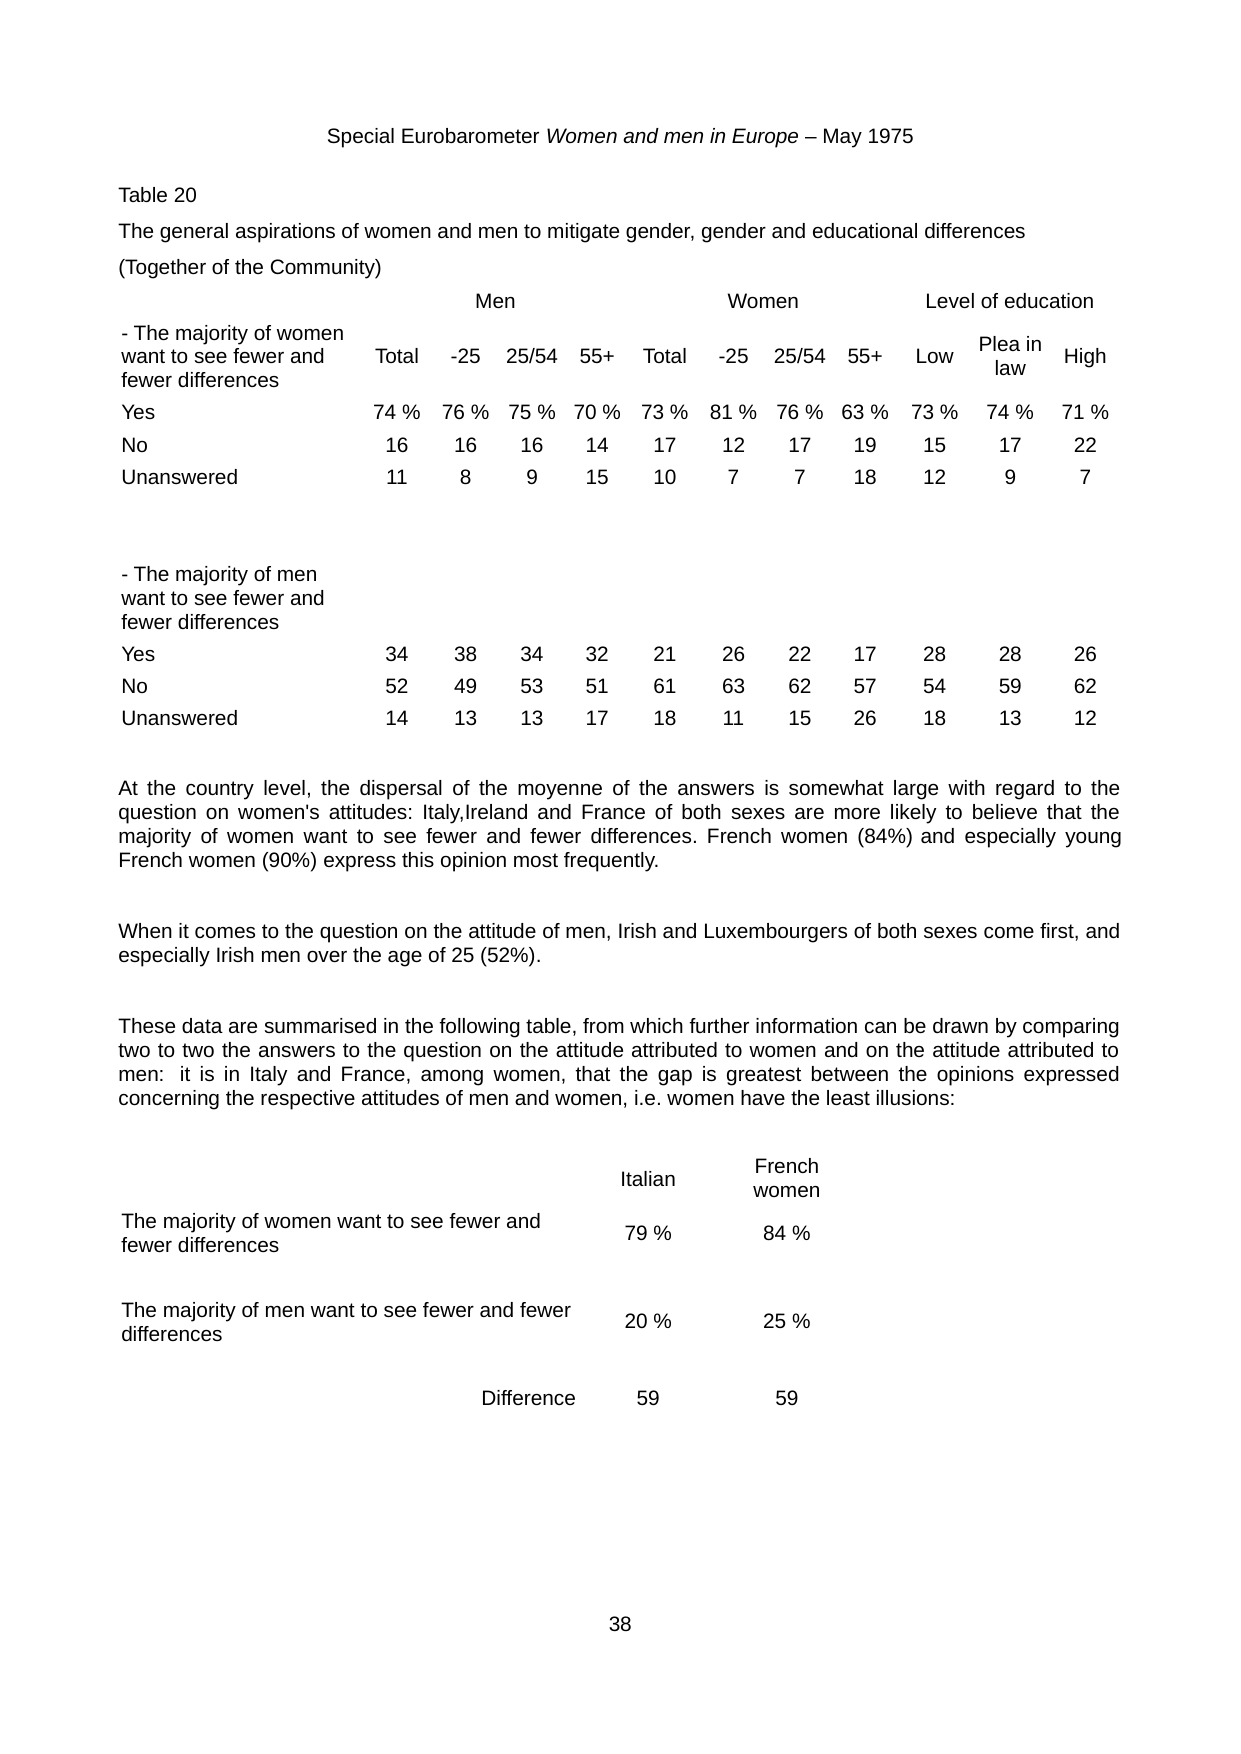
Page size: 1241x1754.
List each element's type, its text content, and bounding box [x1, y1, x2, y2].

table_cell 55+ [565, 317, 629, 396]
table_cell [579, 1261, 717, 1293]
table_header Women [629, 284, 897, 317]
table_cell 38 [432, 637, 499, 669]
table_cell 74 % [361, 396, 432, 428]
table_cell Yes [118, 396, 361, 428]
table_cell 59 [579, 1382, 717, 1414]
table_cell 79 % [579, 1205, 717, 1261]
table_cell 14 [565, 428, 629, 461]
table_cell [361, 526, 432, 558]
table_cell The majority of men want to see fewer and fewer differences [118, 1294, 579, 1349]
table_cell 84 % [717, 1205, 856, 1261]
table_cell 19 [833, 428, 897, 461]
table_cell 63 % [833, 396, 897, 428]
table_cell Low [897, 317, 972, 396]
table_cell -25 [432, 317, 499, 396]
table_cell 9 [972, 461, 1048, 493]
table_cell 70 % [565, 396, 629, 428]
table_cell - The majority of men want to see fewer and fewer differences [118, 558, 361, 637]
table_cell 13 [972, 702, 1048, 734]
table_cell 54 [897, 670, 972, 702]
table_cell 7 [767, 461, 833, 493]
table_cell 28 [897, 637, 972, 669]
table_cell 17 [833, 637, 897, 669]
table_cell [1048, 526, 1122, 558]
table_cell 17 [565, 702, 629, 734]
table_cell 62 [1048, 670, 1122, 702]
table_cell 10 [629, 461, 700, 493]
table_cell [833, 558, 897, 637]
table_cell [499, 558, 565, 637]
table_cell 26 [833, 702, 897, 734]
table_cell [700, 558, 767, 637]
table_cell [629, 493, 700, 526]
table_cell 81 % [700, 396, 767, 428]
table_cell [432, 493, 499, 526]
table_cell Plea in law [972, 317, 1048, 396]
table_cell 62 [767, 670, 833, 702]
table_cell 18 [897, 702, 972, 734]
table_header [118, 284, 361, 317]
table_cell [1048, 493, 1122, 526]
table_cell Unanswered [118, 702, 361, 734]
table_cell 25/54 [767, 317, 833, 396]
text The general aspirations of women and men to mitigate gender, gender and educational differences [118, 219, 1122, 243]
table_cell [565, 493, 629, 526]
table_cell [700, 526, 767, 558]
table_cell 49 [432, 670, 499, 702]
table_cell 59 [972, 670, 1048, 702]
table_cell 11 [361, 461, 432, 493]
table_cell 17 [629, 428, 700, 461]
table_cell 12 [1048, 702, 1122, 734]
table_cell High [1048, 317, 1122, 396]
table_header Italian [579, 1151, 717, 1205]
table_cell [972, 526, 1048, 558]
table_cell 63 [700, 670, 767, 702]
table_cell 73 % [629, 396, 700, 428]
table_cell 61 [629, 670, 700, 702]
table_cell 16 [361, 428, 432, 461]
table_cell 53 [499, 670, 565, 702]
table_cell 12 [700, 428, 767, 461]
table_cell [972, 558, 1048, 637]
table_cell 75 % [499, 396, 565, 428]
table_cell 18 [833, 461, 897, 493]
table_cell [717, 1349, 856, 1382]
text Table 20 [118, 183, 1122, 207]
table_cell Total [629, 317, 700, 396]
table_cell 15 [767, 702, 833, 734]
table_cell 8 [432, 461, 499, 493]
table_cell [897, 493, 972, 526]
table_cell 74 % [972, 396, 1048, 428]
table_cell 17 [972, 428, 1048, 461]
table_cell The majority of women want to see fewer and fewer differences [118, 1205, 579, 1261]
table_cell [118, 1349, 579, 1382]
table_cell 34 [361, 637, 432, 669]
table_cell 13 [499, 702, 565, 734]
table_cell 22 [1048, 428, 1122, 461]
table_cell [717, 1261, 856, 1293]
table_cell [972, 493, 1048, 526]
table_cell 21 [629, 637, 700, 669]
table_cell 22 [767, 637, 833, 669]
table_cell [833, 526, 897, 558]
table_cell 59 [717, 1382, 856, 1414]
table_cell [629, 526, 700, 558]
table_cell 9 [499, 461, 565, 493]
table_cell [767, 526, 833, 558]
table_cell 7 [700, 461, 767, 493]
table_cell 12 [897, 461, 972, 493]
table_header [118, 1151, 579, 1205]
table_cell 13 [432, 702, 499, 734]
table_cell [1048, 558, 1122, 637]
table_cell Unanswered [118, 461, 361, 493]
text At the country level, the dispersal of the moyenne of the answers is somewhat large with regard to the question on women's attitudes: Italy,Ireland and France of both sexes are more likely to believe that the majority of women want to see fewer and fewer differences. French women (84%) and especially young French women (90%) express this opinion most frequently. [118, 776, 1122, 872]
table_cell [565, 558, 629, 637]
table_cell 11 [700, 702, 767, 734]
table_cell Total [361, 317, 432, 396]
table_cell 51 [565, 670, 629, 702]
table_cell 34 [499, 637, 565, 669]
table_cell 57 [833, 670, 897, 702]
table_header Men [361, 284, 629, 317]
table_cell - The majority of women want to see fewer and fewer differences [118, 317, 361, 396]
table_cell 20 % [579, 1294, 717, 1349]
table_cell 26 [700, 637, 767, 669]
table_cell 25 % [717, 1294, 856, 1349]
table_cell [565, 526, 629, 558]
text When it comes to the question on the attitude of men, Irish and Luxembourgers of both sexes come first, and especially Irish men over the age of 25 (52%). [118, 919, 1122, 967]
table_cell 25/54 [499, 317, 565, 396]
table_cell 7 [1048, 461, 1122, 493]
table_cell [118, 526, 361, 558]
table_cell [499, 526, 565, 558]
table_cell 76 % [767, 396, 833, 428]
table_cell 71 % [1048, 396, 1122, 428]
table_cell [432, 558, 499, 637]
table_cell [700, 493, 767, 526]
table_header Level of education [897, 284, 1122, 317]
table_cell 32 [565, 637, 629, 669]
table_cell -25 [700, 317, 767, 396]
table_cell [579, 1349, 717, 1382]
text These data are summarised in the following table, from which further information can be drawn by comparing two to two the answers to the question on the attitude attributed to women and on the attitude attributed to men: it is in Italy and France, among women, that the gap is greatest between the opinions expressed concerning the respective attitudes of men and women, i.e. women have the least illusions: [118, 1014, 1122, 1110]
table_cell Difference [118, 1382, 579, 1414]
table_cell 14 [361, 702, 432, 734]
table_cell 15 [897, 428, 972, 461]
table_cell 26 [1048, 637, 1122, 669]
table_cell [629, 558, 700, 637]
table_cell [767, 558, 833, 637]
table_cell [499, 493, 565, 526]
table_cell [833, 493, 897, 526]
table_cell No [118, 428, 361, 461]
table_cell 28 [972, 637, 1048, 669]
table_cell [897, 526, 972, 558]
table_cell 16 [432, 428, 499, 461]
table_cell 76 % [432, 396, 499, 428]
table_cell 17 [767, 428, 833, 461]
table_cell [361, 493, 432, 526]
table_cell 55+ [833, 317, 897, 396]
table_cell [118, 1261, 579, 1293]
table_cell No [118, 670, 361, 702]
text (Together of the Community) [118, 254, 1122, 278]
table_cell 15 [565, 461, 629, 493]
table_cell [432, 526, 499, 558]
table_cell 16 [499, 428, 565, 461]
table_cell 52 [361, 670, 432, 702]
table_cell Yes [118, 637, 361, 669]
table_cell [361, 558, 432, 637]
table_cell [767, 493, 833, 526]
table_cell 73 % [897, 396, 972, 428]
table_cell [897, 558, 972, 637]
table_cell [118, 493, 361, 526]
table_header French women [717, 1151, 856, 1205]
table_cell 18 [629, 702, 700, 734]
